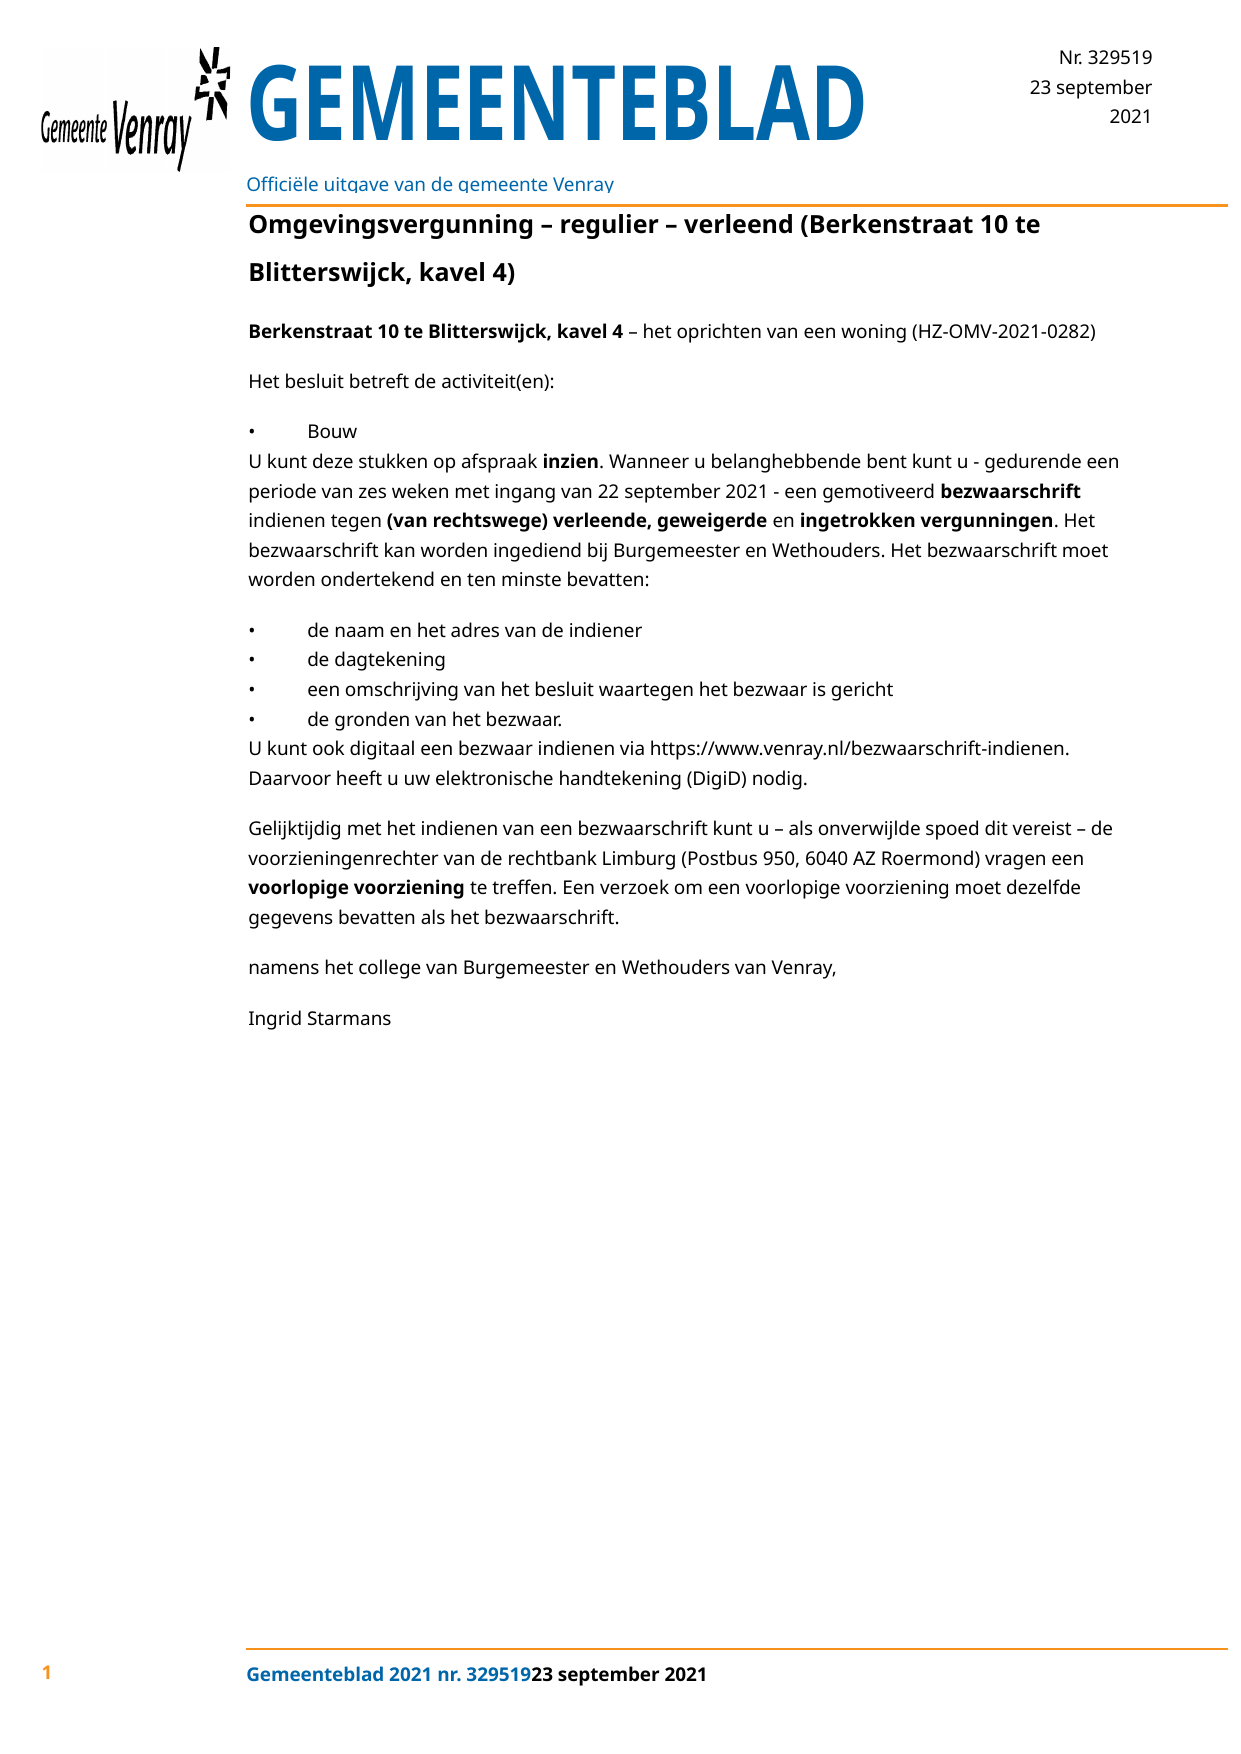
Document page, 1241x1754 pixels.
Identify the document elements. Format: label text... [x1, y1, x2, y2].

picture [41, 47, 231, 172]
text Ingrid Starmans [248, 1005, 1152, 1031]
text Berkenstraat 10 te Blitterswijck, kavel 4 – het oprichten van een woning (HZ-OMV-2021-0282) [248, 318, 1152, 344]
list de naam en het adres van de indiener [248, 617, 1152, 643]
text Omgevingsvergunning – regulier – verleend (Berkenstraat 10 te Blitterswijck, kavel 4) [248, 207, 1152, 288]
text Het besluit betreft de activiteit(en): [248, 368, 1152, 394]
list een omschrijving van het besluit waartegen het bezwaar is gericht [248, 676, 1152, 702]
text namens het college van Burgemeester en Wethouders van Venray, [248, 954, 1152, 980]
list Bouw [248, 419, 1152, 444]
text Gelijktijdig met het indienen van een bezwaarschrift kunt u – als onverwijlde spoed dit vereist – de voorzieningenrechter van de rechtbank Limburg (Postbus 950, 6040 AZ Roermond) vragen een voorlopige voorziening te treffen. Een verzoek om een voorlopige voorziening moet dezelfde gegevens bevatten als het bezwaarschrift. [248, 815, 1152, 930]
list de gronden van het bezwaar. [248, 706, 1152, 732]
list de dagtekening [248, 647, 1152, 672]
text U kunt ook digitaal een bezwaar indienen via https://www.venray.nl/bezwaarschrift-indienen. Daarvoor heeft u uw elektronische handtekening (DigiD) nodig. [248, 735, 1152, 791]
text U kunt deze stukken op afspraak inzien. Wanneer u belanghebbende bent kunt u - gedurende een periode van zes weken met ingang van 22 september 2021 - een gemotiveerd bezwaarschrift indienen tegen (van rechtswege) verleende, geweigerde en ingetrokken vergunningen. Het bezwaarschrift kan worden ingediend bij Burgemeester en Wethouders. Het bezwaarschrift moet worden ondertekend en ten minste bevatten: [248, 448, 1152, 592]
